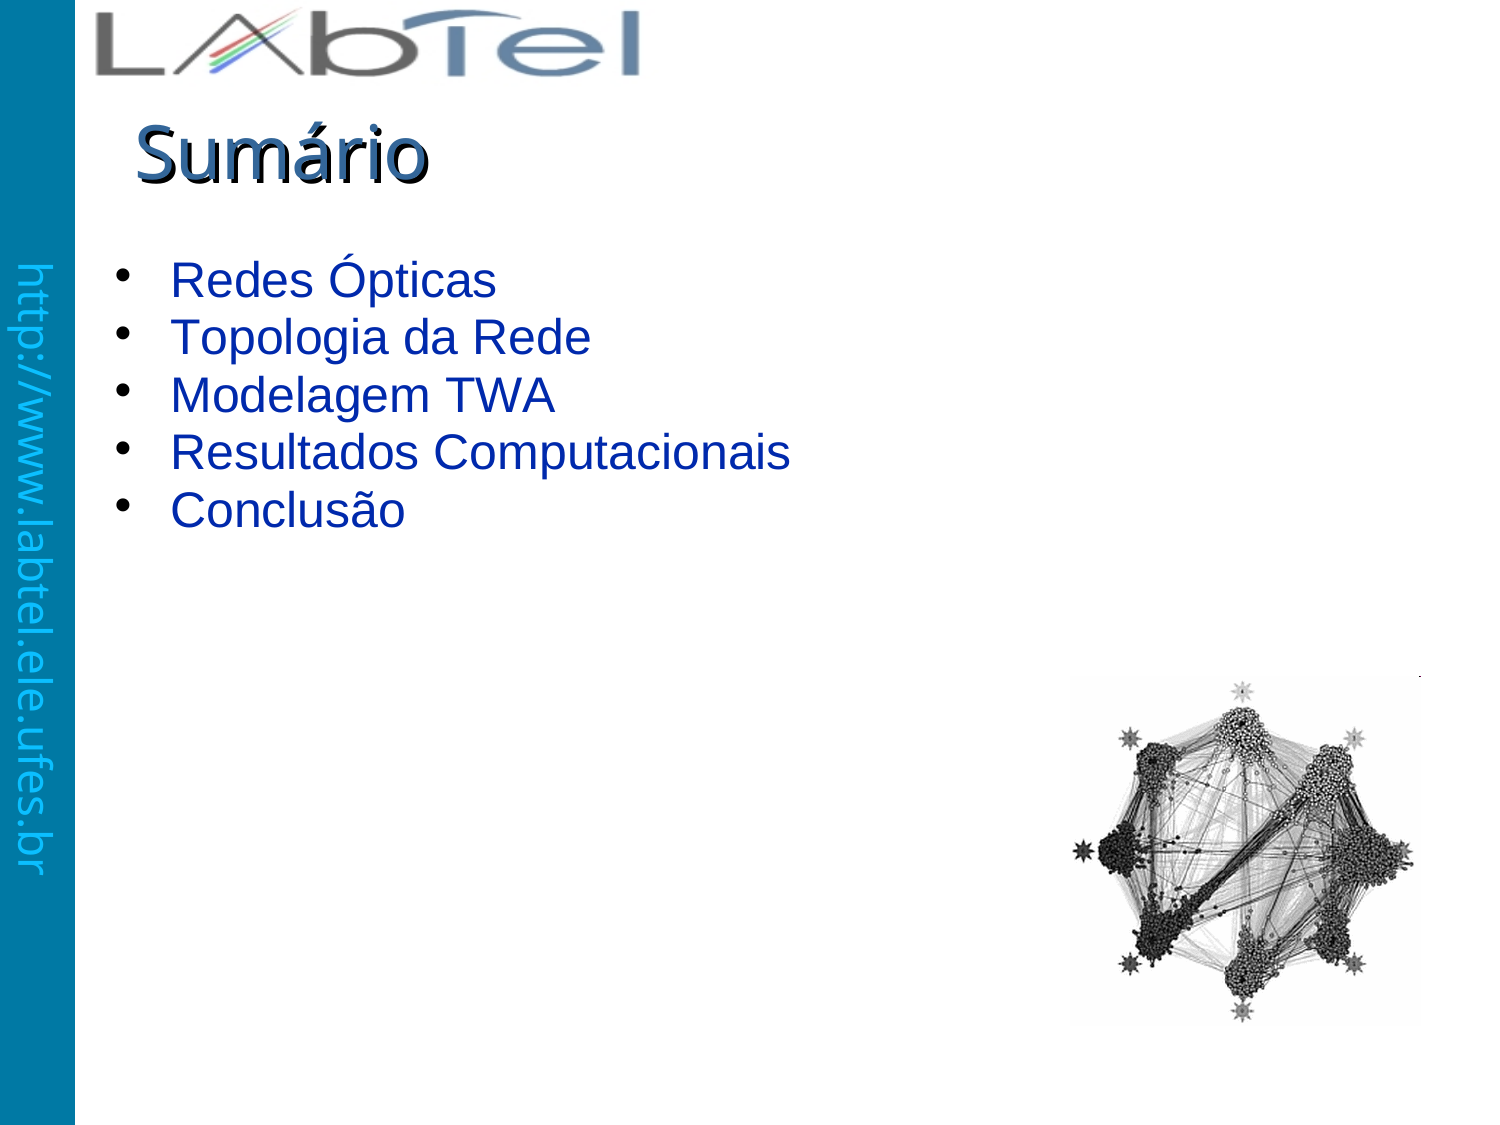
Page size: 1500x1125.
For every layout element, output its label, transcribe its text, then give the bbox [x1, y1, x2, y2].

picture [76, 0, 675, 88]
list Redes Ópticas Topologia da Rede Modelagem TWA Resultados Computacionais Conclusão [99, 237, 1461, 980]
picture [1070, 676, 1421, 1026]
title Sumário [99, 102, 1461, 237]
